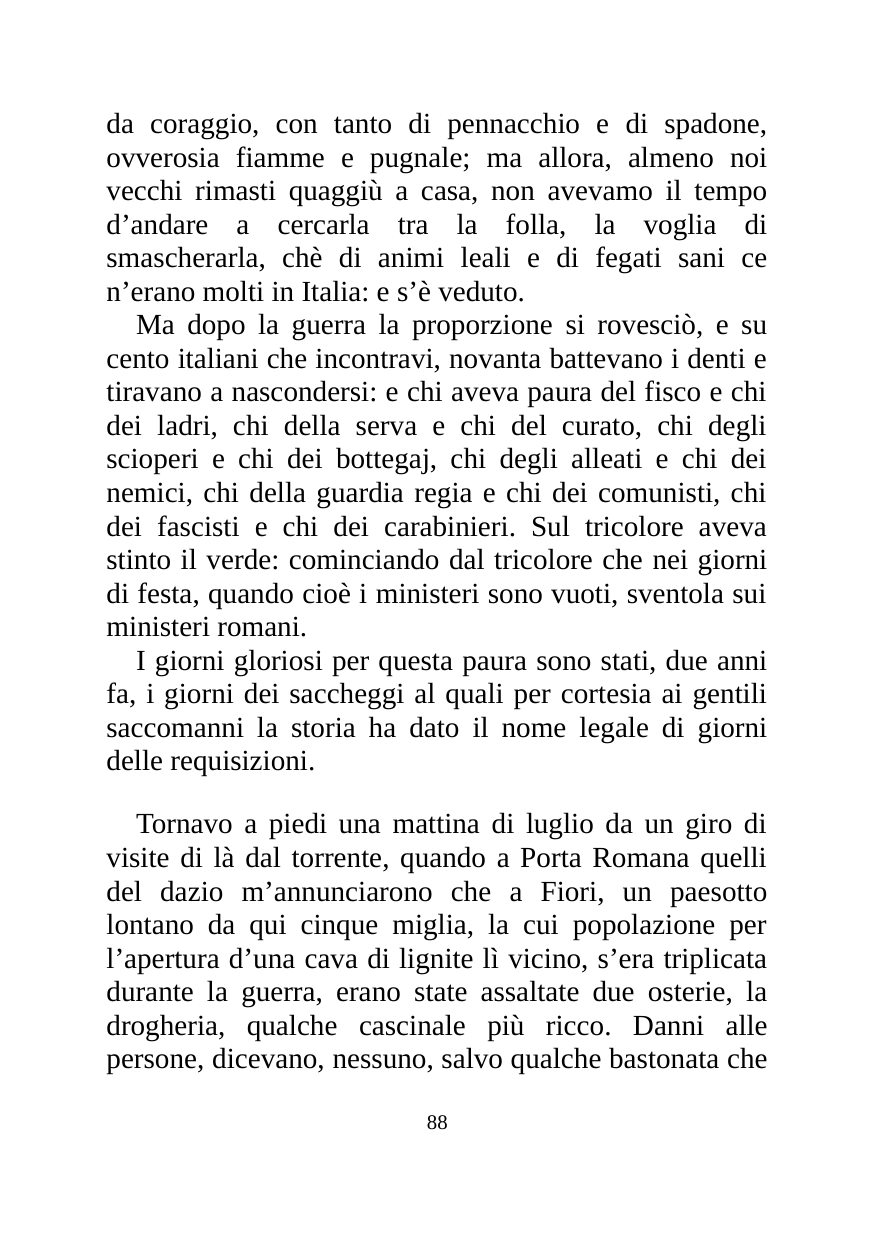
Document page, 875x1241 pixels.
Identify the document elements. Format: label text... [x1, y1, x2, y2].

text Tornavo a piedi una mattina di luglio da un giro di visite di là dal torrente, quando a Porta Romana quelli del dazio m’annunciarono che a Fiori, un paesotto lontano da qui cinque miglia, la cui popolazione per l’apertura d’una cava di lignite lì vicino, s’era triplicata durante la guerra, erano state assaltate due osterie, la drogheria, qualche cascinale più ricco. Danni alle persone, dicevano, nessuno, salvo qualche bastonata che [106, 807, 768, 1075]
text Ma dopo la guerra la proporzione si rovesciò, e su cento italiani che incontravi, novanta battevano i denti e tiravano a nascondersi: e chi aveva paura del fisco e chi dei ladri, chi della serva e chi del curato, chi degli scioperi e chi dei bottegaj, chi degli alleati e chi dei nemici, chi della guardia regia e chi dei comunisti, chi dei fascisti e chi dei carabinieri. Sul tricolore aveva stinto il verde: cominciando dal tricolore che nei giorni di festa, quando cioè i ministeri sono vuoti, sventola sui ministeri romani. [106, 307, 768, 643]
text I giorni gloriosi per questa paura sono stati, due anni fa, i giorni dei saccheggi al quali per cortesia ai gentili saccomanni la storia ha dato il nome legale di giorni delle requisizioni. [106, 643, 768, 777]
text da coraggio, con tanto di pennacchio e di spadone, ovverosia fiamme e pugnale; ma allora, almeno noi vecchi rimasti quaggiù a casa, non avevamo il tempo d’andare a cercarla tra la folla, la voglia di smascherarla, chè di animi leali e di fegati sani ce n’erano molti in Italia: e s’è veduto. [106, 106, 768, 307]
